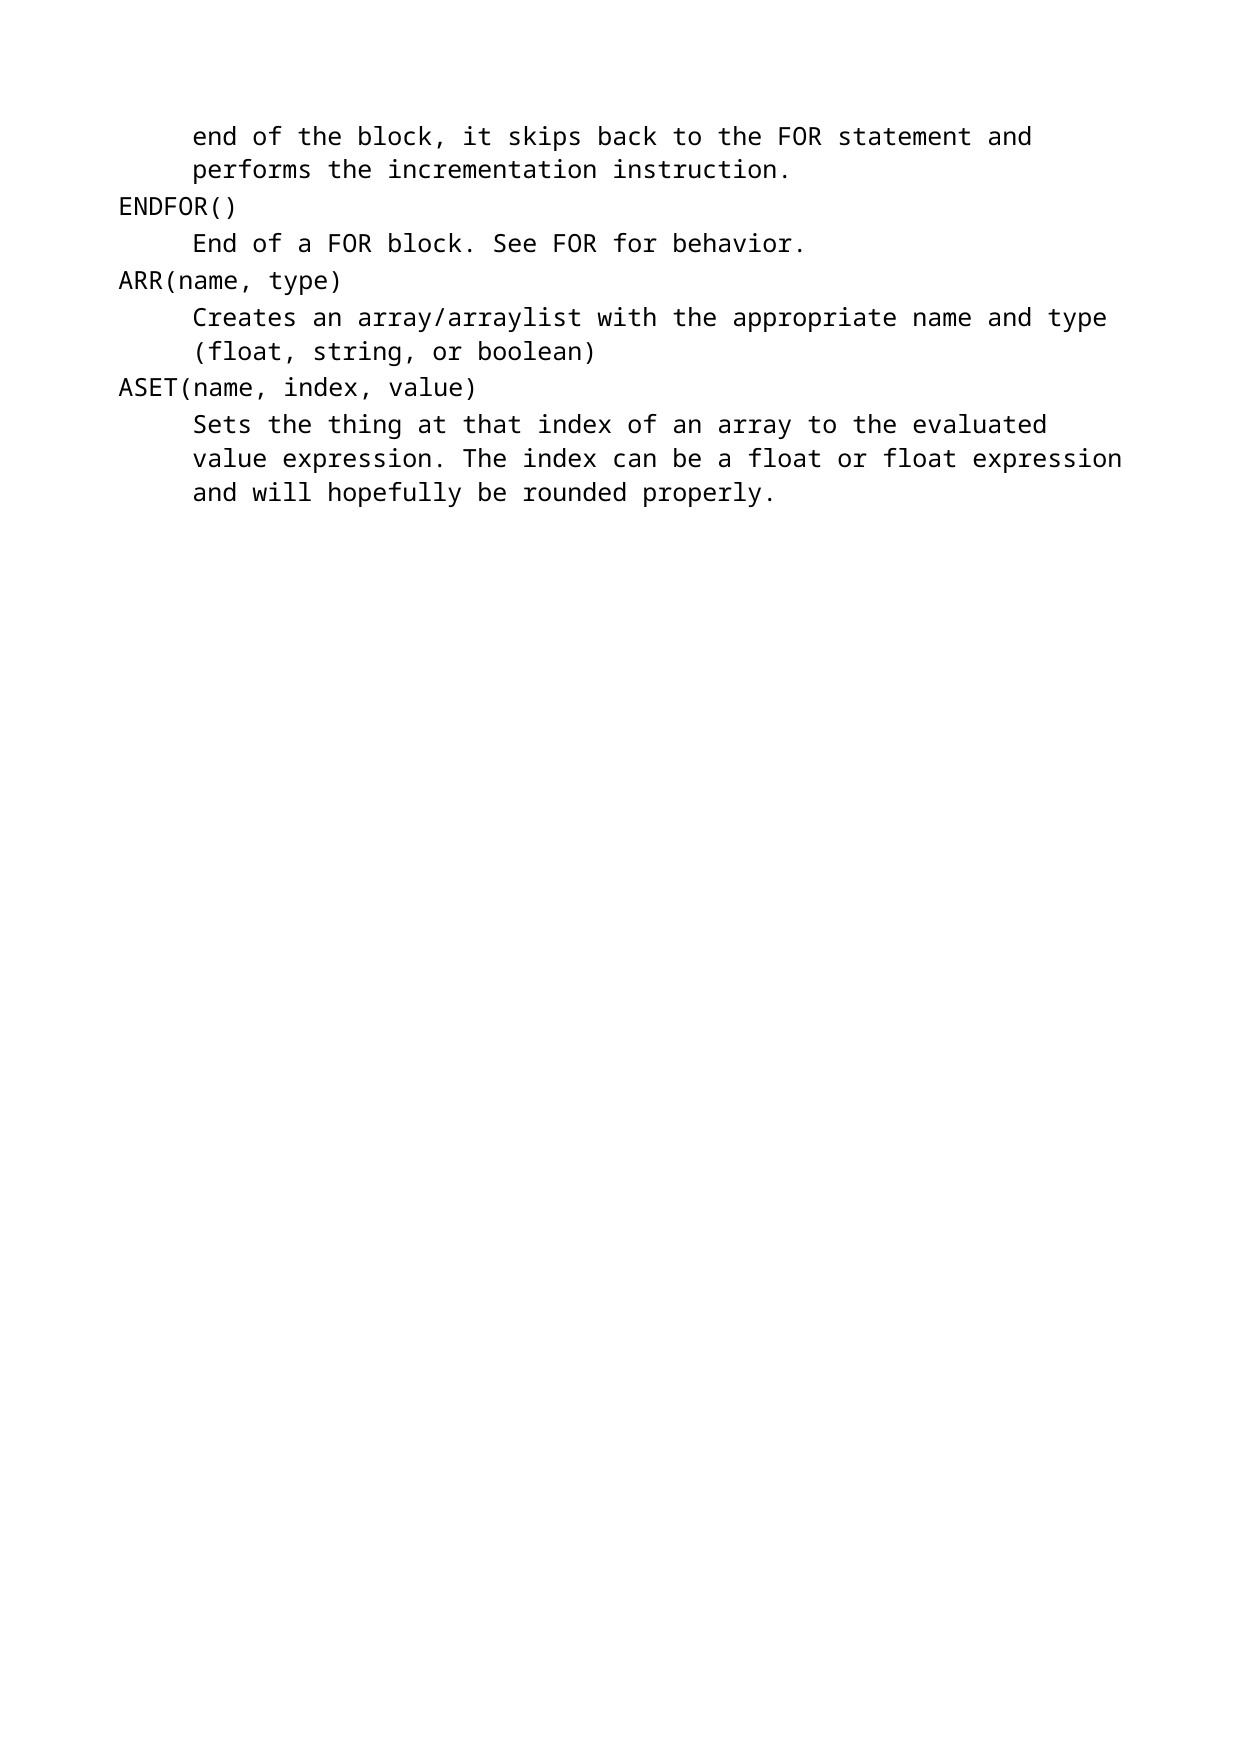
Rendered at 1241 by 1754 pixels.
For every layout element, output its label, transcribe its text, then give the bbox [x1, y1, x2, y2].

text ASET(name, index, value) [118, 370, 1122, 404]
text End of a FOR block. See FOR for behavior. [192, 226, 1122, 260]
text ENDFOR() [118, 189, 1122, 223]
text end of the block, it skips back to the FOR statement and performs the incrementation instruction. [192, 118, 1122, 186]
text Sets the thing at that index of an array to the evaluated value expression. The index can be a float or float expression and will hopefully be rounded properly. [192, 407, 1122, 509]
text Creates an array/arraylist with the appropriate name and type (float, string, or boolean) [192, 299, 1122, 367]
text ARR(name, type) [118, 262, 1122, 297]
